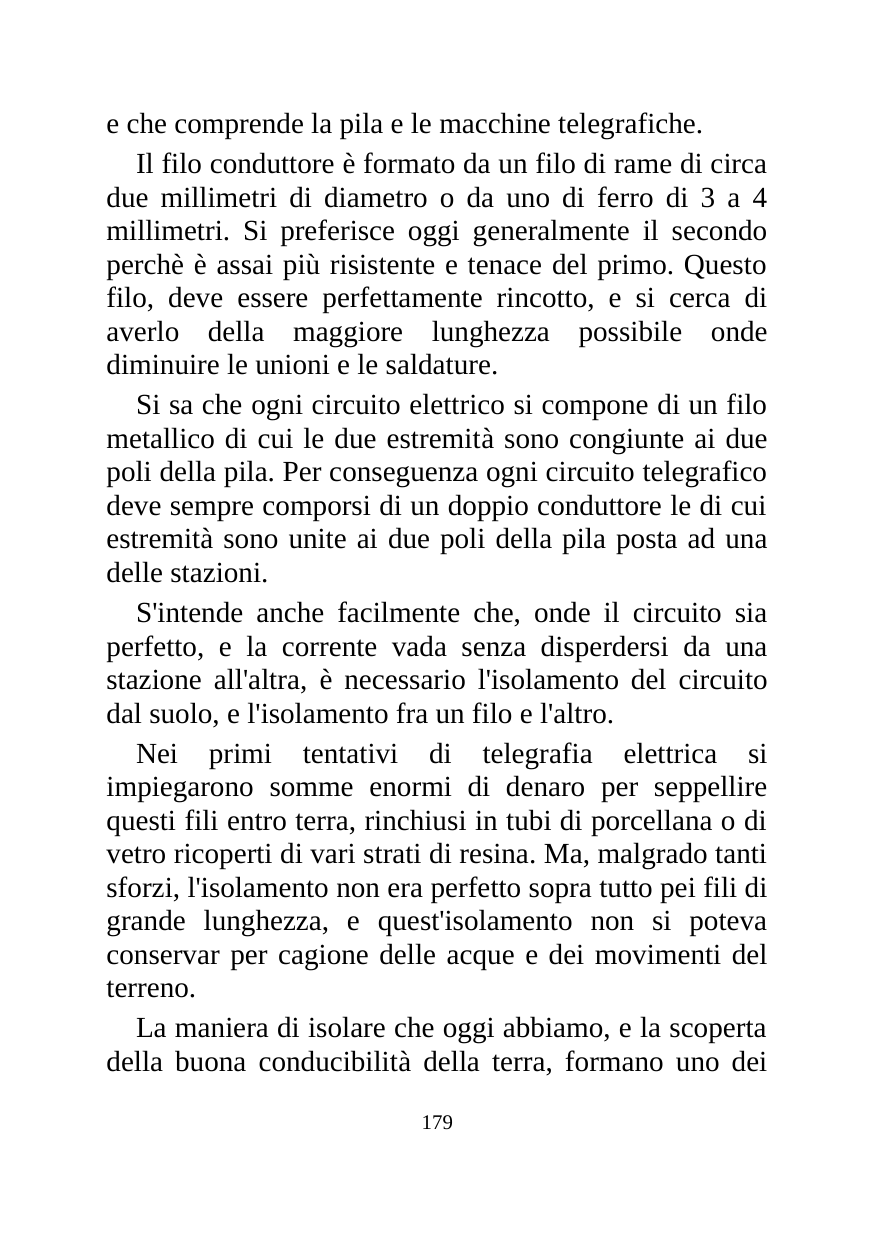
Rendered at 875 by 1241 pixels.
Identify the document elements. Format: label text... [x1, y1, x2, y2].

text Nei primi tentativi di telegrafia elettrica si impiegarono somme enormi di denaro per seppellire questi fili entro terra, rinchiusi in tubi di porcellana o di vetro ricoperti di vari strati di resina. Ma, malgrado tanti sforzi, l'isolamento non era perfetto sopra tutto pei fili di grande lunghezza, e quest'isolamento non si poteva conservar per cagione delle acque e dei movimenti del terreno. [106, 736, 768, 1004]
text Il filo conduttore è formato da un filo di rame di circa due millimetri di diametro o da uno di ferro di 3 a 4 millimetri. Si preferisce oggi generalmente il secondo perchè è assai più risistente e tenace del primo. Questo filo, deve essere perfettamente rincotto, e si cerca di averlo della maggiore lunghezza possibile onde diminuire le unioni e le saldature. [106, 146, 768, 381]
text S'intende anche facilmente che, onde il circuito sia perfetto, e la corrente vada senza disperdersi da una stazione all'altra, è necessario l'isolamento del circuito dal suolo, e l'isolamento fra un filo e l'altro. [106, 595, 768, 729]
text Si sa che ogni circuito elettrico si compone di un filo metallico di cui le due estremità sono congiunte ai due poli della pila. Per conseguenza ogni circuito telegrafico deve sempre comporsi di un doppio conduttore le di cui estremità sono unite ai due poli della pila posta ad una delle stazioni. [106, 387, 768, 589]
text e che comprende la pila e le macchine telegrafiche. [106, 106, 768, 140]
text La maniera di isolare che oggi abbiamo, e la scoperta della buona conducibilità della terra, formano uno dei [106, 1011, 768, 1078]
